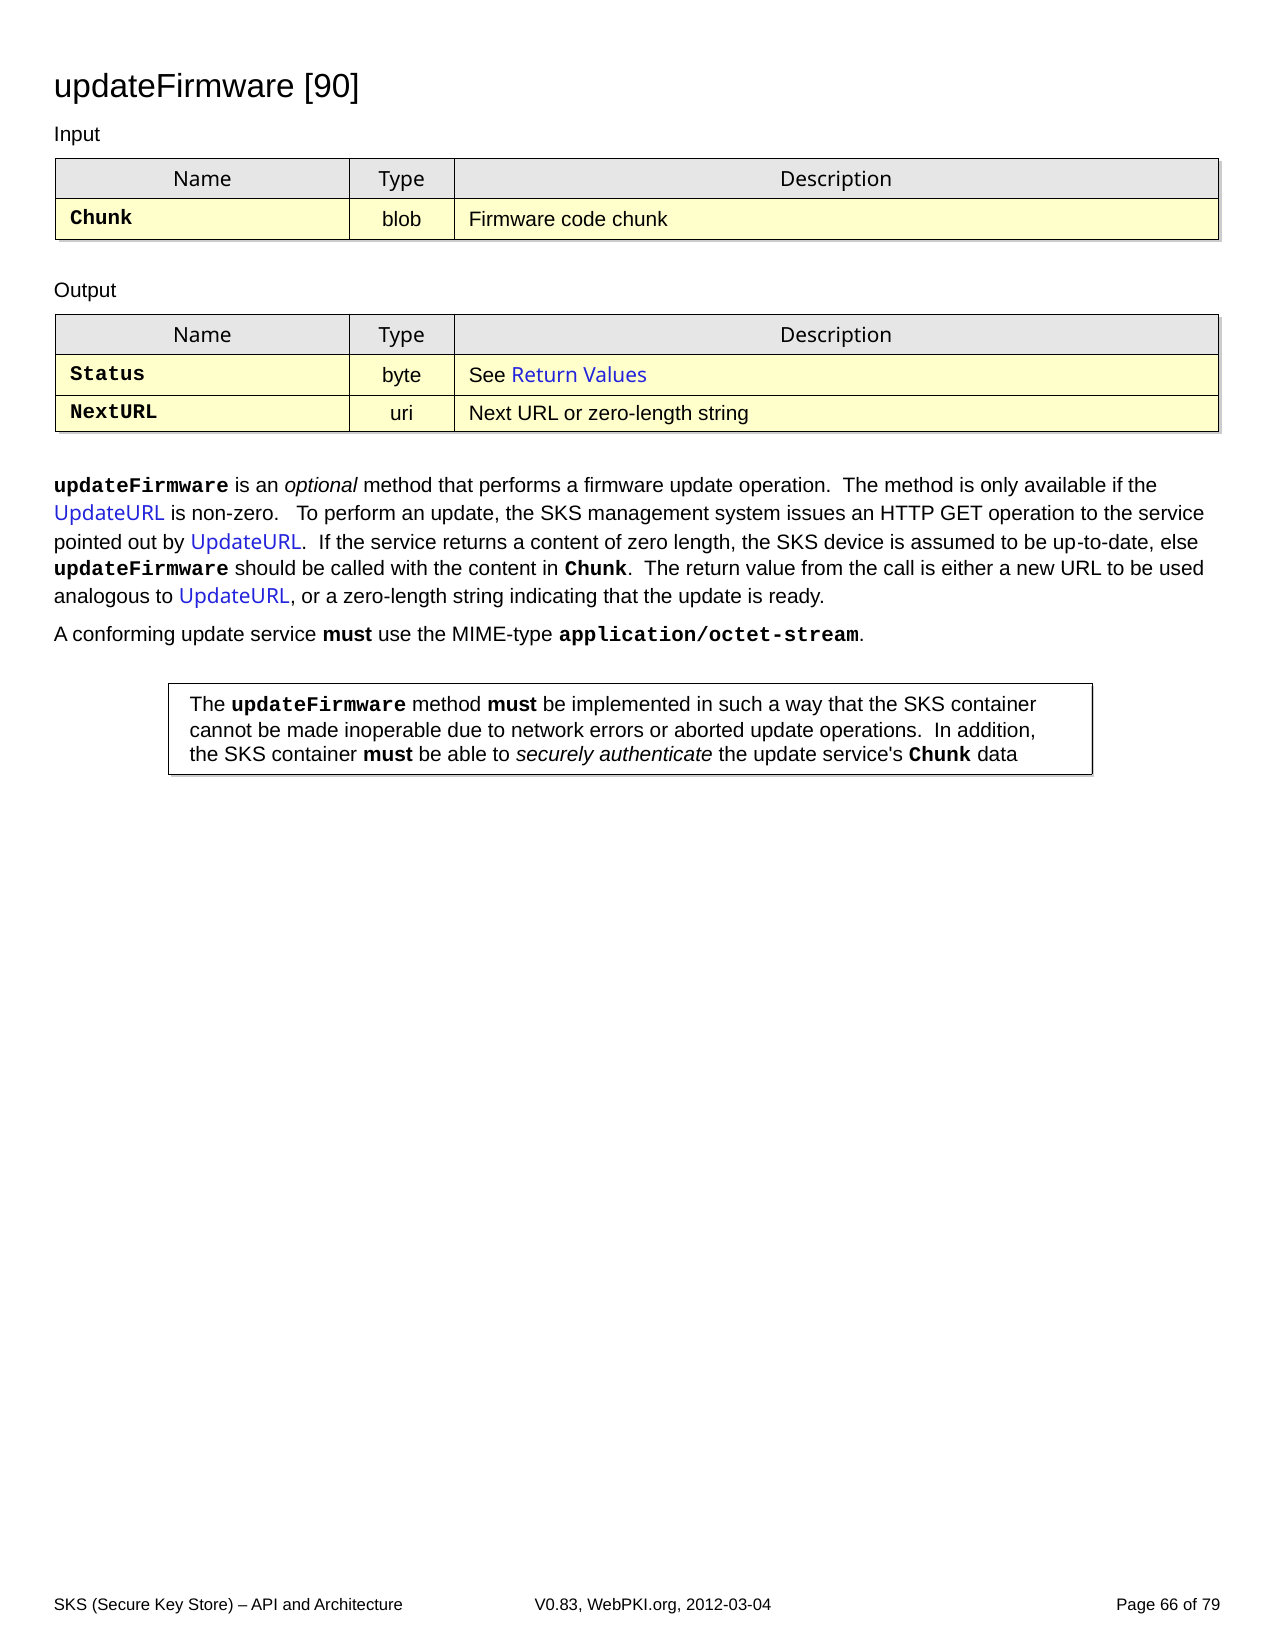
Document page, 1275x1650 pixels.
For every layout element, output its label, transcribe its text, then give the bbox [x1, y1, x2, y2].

text updateFirmware is an optional method that performs a firmware update operation. The method is only available if the UpdateURL is non-zero. To perform an update, the SKS management system issues an HTTP GET operation to the service pointed out by UpdateURL. If the service returns a content of zero length, the SKS device is assumed to be up‑to‑date, else updateFirmware should be called with the content in Chunk. The return value from the call is either a new URL to be used analogous to UpdateURL, or a zero-length string indicating that the update is ready. [54, 470, 1221, 610]
table_cell Status [56, 355, 349, 395]
table_cell byte [350, 355, 454, 395]
table_header Description [455, 315, 1218, 354]
table_cell blob [350, 199, 454, 239]
table_header Type [350, 315, 454, 354]
table_header Type [350, 159, 454, 198]
table_header Description [455, 159, 1218, 198]
table_cell Firmware code chunk [455, 199, 1218, 239]
table_header Name [56, 159, 349, 198]
table_cell Next URL or zero-length string [455, 396, 1218, 431]
table_header Name [56, 315, 349, 354]
table_cell uri [350, 396, 454, 431]
text Output [54, 278, 1221, 302]
subtitle updateFirmware [90] [54, 66, 1221, 104]
table_cell See Return Values [455, 355, 1218, 395]
table_cell Chunk [56, 199, 349, 239]
text Input [54, 122, 1221, 146]
text A conforming update service must use the MIME-type application/octet-stream. [54, 621, 1221, 647]
table_cell NextURL [56, 396, 349, 431]
table_header The updateFirmware method must be implemented in such a way that the SKS container cannot be made inoperable due to network errors or aborted update operations. In addition, the SKS container must be able to securely authenticate the update service's Chunk data [169, 684, 1092, 774]
